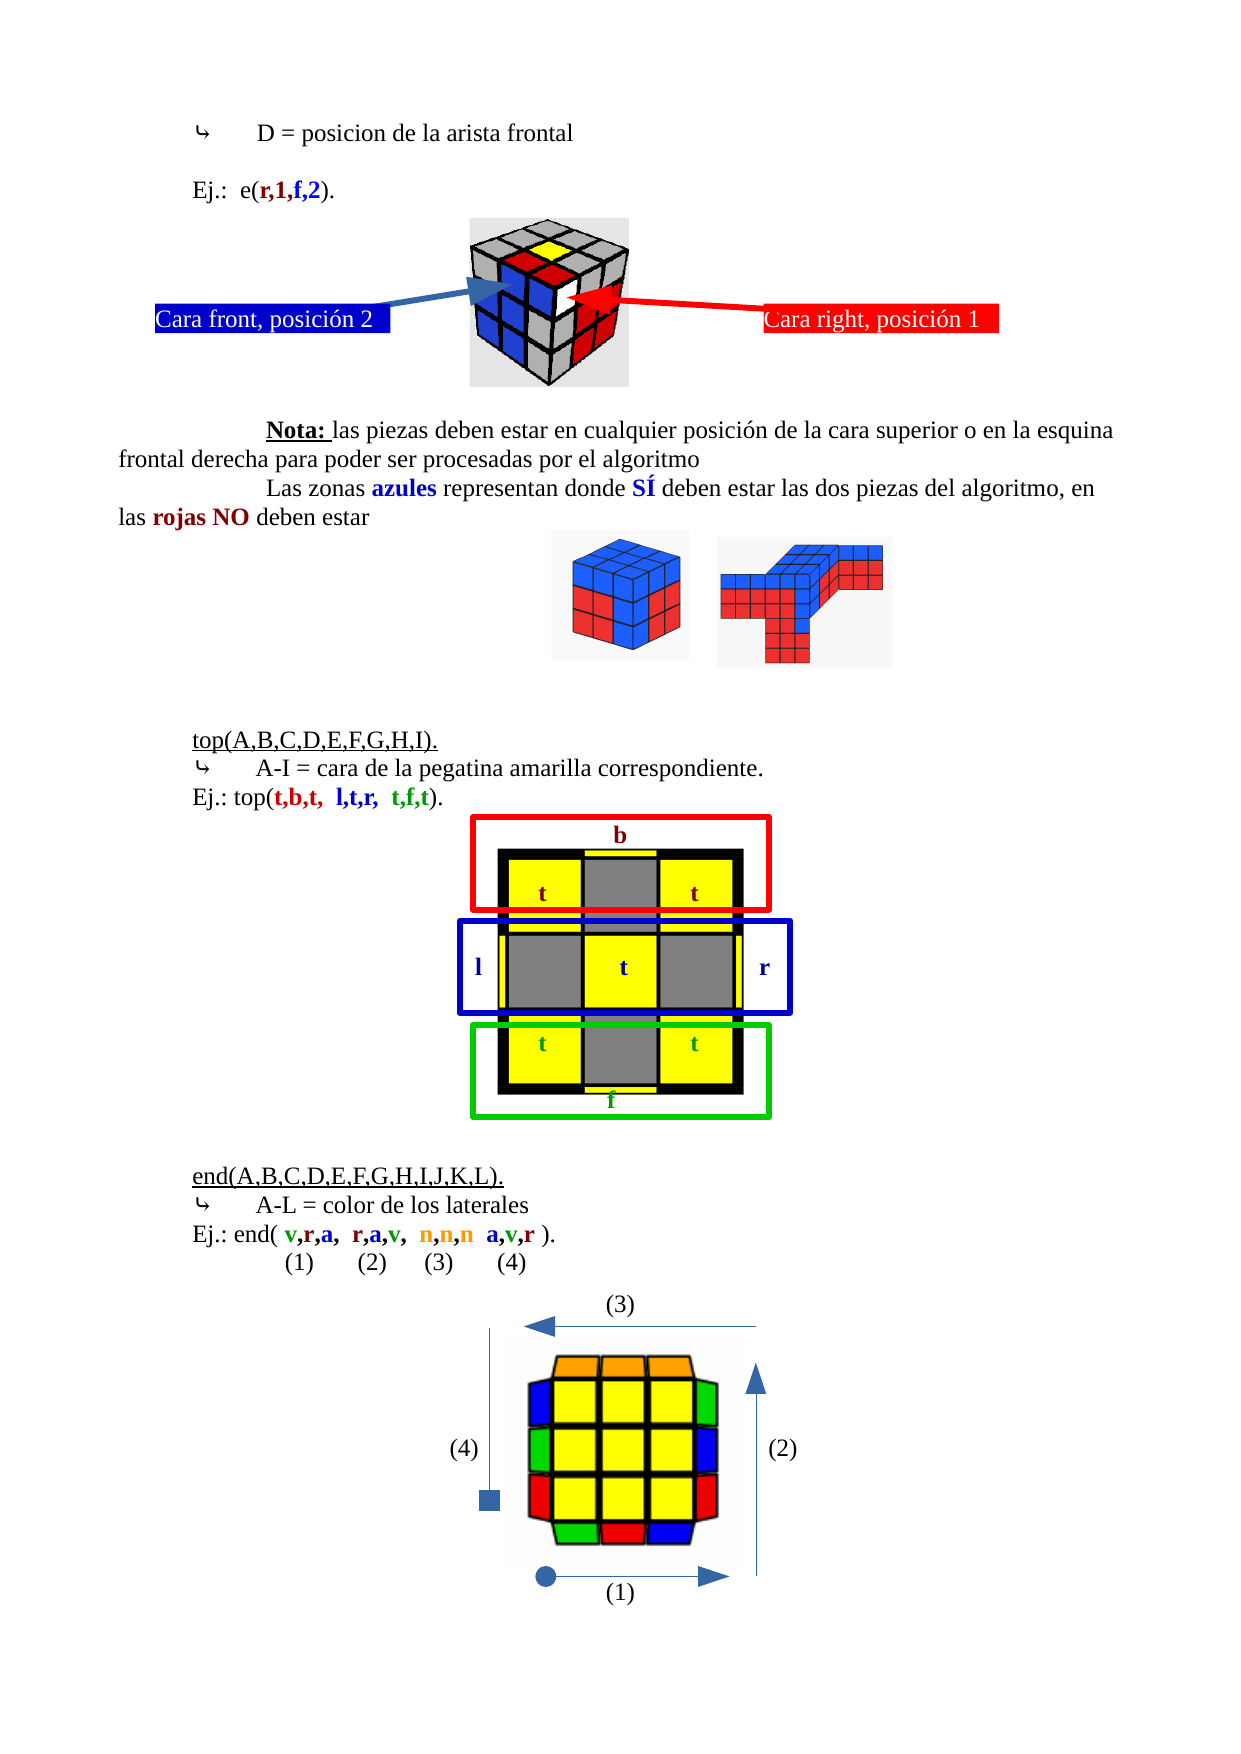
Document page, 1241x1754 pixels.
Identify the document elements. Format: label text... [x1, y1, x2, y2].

text end(A,B,C,D,E,F,G,H,I,J,K,L). [118, 1161, 1122, 1190]
text Ej.: e(r,1,f,2). [118, 176, 1122, 204]
text Ej.: end( v,r,a, r,a,v, n,n,n a,v,r ). [118, 1219, 1122, 1247]
picture [551, 530, 648, 660]
picture [506, 1333, 741, 1568]
text ⤷ A-L = color de los laterales [118, 1190, 1122, 1219]
picture [488, 1028, 753, 1104]
picture [488, 913, 753, 918]
text Nota: las piezas deben estar en cualquier posición de la cara superior o en la esquina frontal derecha para poder ser procesadas por el algoritmo [118, 415, 1122, 473]
picture [469, 218, 629, 387]
text ⤷ D = posicion de la arista frontal [118, 118, 1122, 147]
text top(A,B,C,D,E,F,G,H,I). [118, 725, 1122, 753]
text Ej.: top(t,b,t, l,t,r, t,f,t). [118, 782, 1122, 811]
picture [488, 1016, 753, 1022]
picture [488, 839, 753, 907]
text ⤷ A-I = cara de la pegatina amarilla correspondiente. [118, 753, 1122, 782]
text (1) (2) (3) (4) [118, 1247, 1122, 1276]
picture [488, 924, 753, 1010]
picture [716, 537, 891, 668]
text Las zonas azules representan donde SÍ deben estar las dos piezas del algoritmo, en las rojas NO deben estar [118, 473, 1122, 530]
